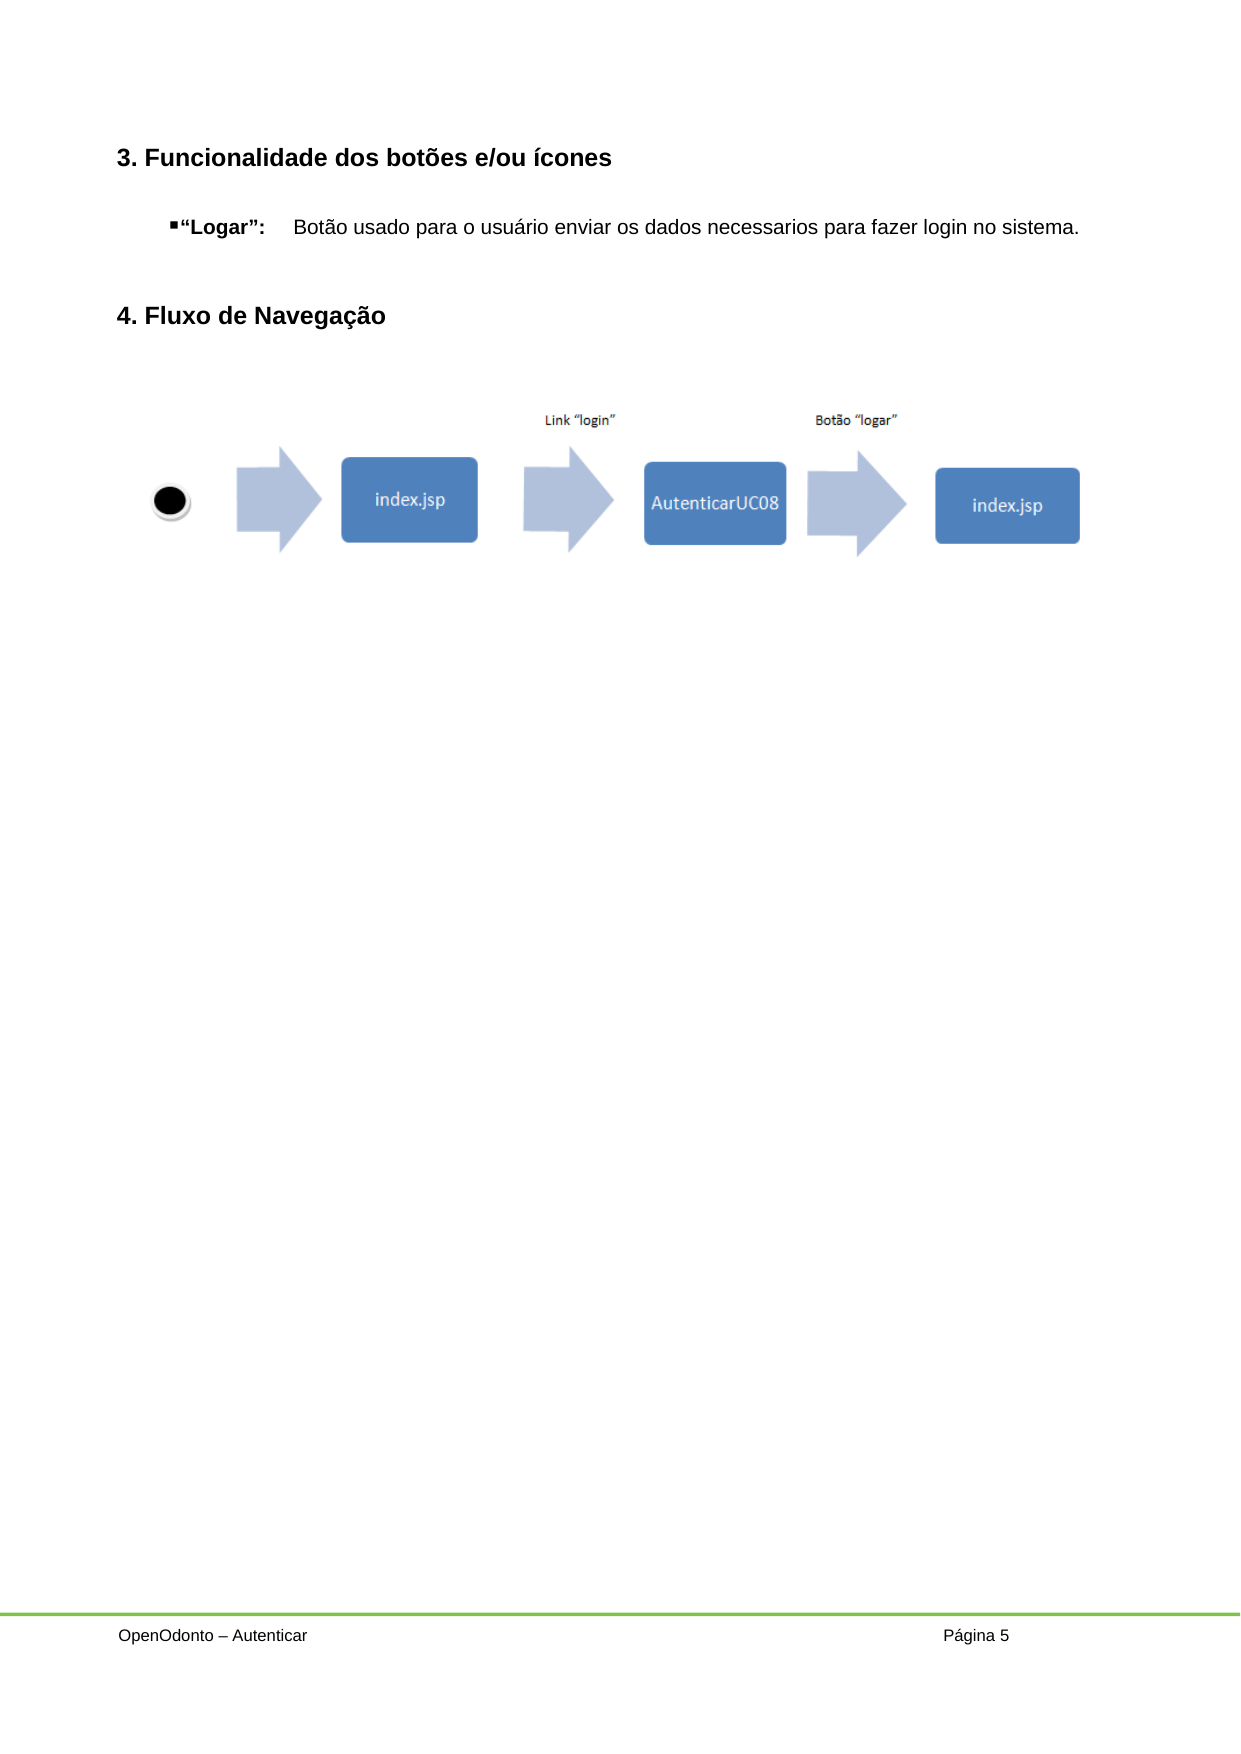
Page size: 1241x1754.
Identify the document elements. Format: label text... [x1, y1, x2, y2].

list “Logar”: Botão usado para o usuário enviar os dados necessarios para fazer login no sistema. [168, 214, 1122, 239]
subtitle 3. Funcionalidade dos botões e/ou ícones [117, 143, 1122, 172]
subtitle 4. Fluxo de Navegação [117, 301, 1122, 330]
picture [130, 393, 1110, 576]
